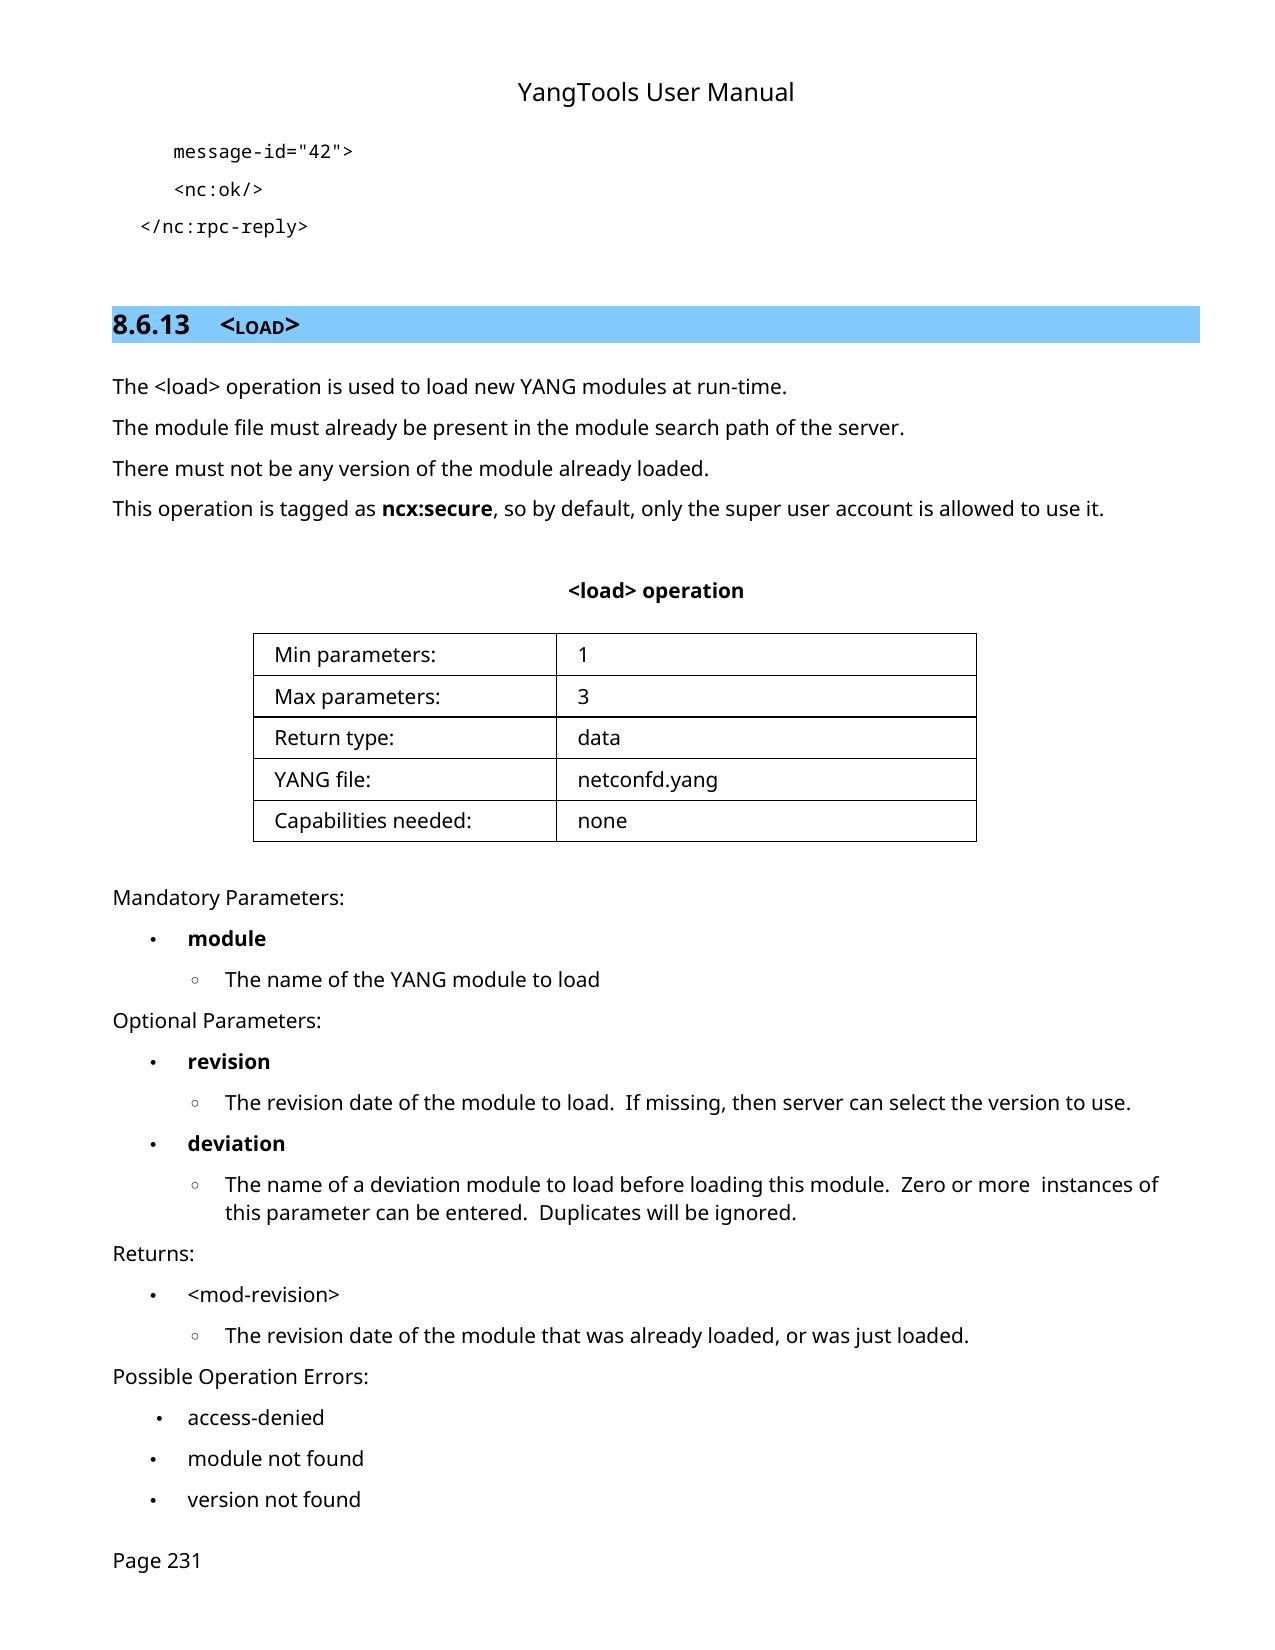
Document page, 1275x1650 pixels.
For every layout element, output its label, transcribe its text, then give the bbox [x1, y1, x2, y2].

table_cell Capabilities needed: [254, 801, 556, 841]
table_header 1 [557, 634, 976, 675]
list access-denied [156, 1403, 1200, 1431]
table_cell none [557, 801, 976, 841]
text Mandatory Parameters: [112, 883, 1200, 912]
list deviation [150, 1129, 1200, 1157]
text The <load> operation is used to load new YANG modules at run-time. [112, 372, 1200, 400]
table_cell netconfd.yang [557, 759, 976, 799]
table_header Min parameters: [254, 634, 556, 675]
text This operation is tagged as ncx:secure, so by default, only the super user account is allowed to use it. [112, 494, 1200, 523]
list version not found [150, 1485, 1200, 1513]
subtitle <load> [112, 306, 1200, 343]
subtitle <load> operation [127, 576, 1185, 605]
text message-id="42"> [139, 138, 1200, 164]
list The revision date of the module to load. If missing, then server can select the version to use. [187, 1088, 1200, 1116]
text </nc:rpc-reply> [139, 213, 1200, 239]
text There must not be any version of the module already loaded. [112, 454, 1200, 482]
text Optional Parameters: [112, 1006, 1200, 1034]
text Possible Operation Errors: [112, 1362, 1200, 1390]
table_cell YANG file: [254, 759, 556, 799]
text Returns: [112, 1239, 1200, 1267]
list module [150, 924, 1200, 952]
table_cell Max parameters: [254, 676, 556, 716]
list The revision date of the module that was already loaded, or was just loaded. [187, 1321, 1200, 1349]
text The module file must already be present in the module search path of the server. [112, 413, 1200, 441]
list The name of the YANG module to load [187, 965, 1200, 993]
list The name of a deviation module to load before loading this module. Zero or more instances of this parameter can be entered. Duplicates will be ignored. [187, 1170, 1200, 1227]
table_cell 3 [557, 676, 976, 716]
list module not found [150, 1444, 1200, 1472]
table_cell data [557, 718, 976, 758]
list revision [150, 1047, 1200, 1075]
list <mod-revision> [150, 1280, 1200, 1308]
text <nc:ok/> [139, 176, 1200, 202]
table_cell Return type: [254, 718, 556, 758]
